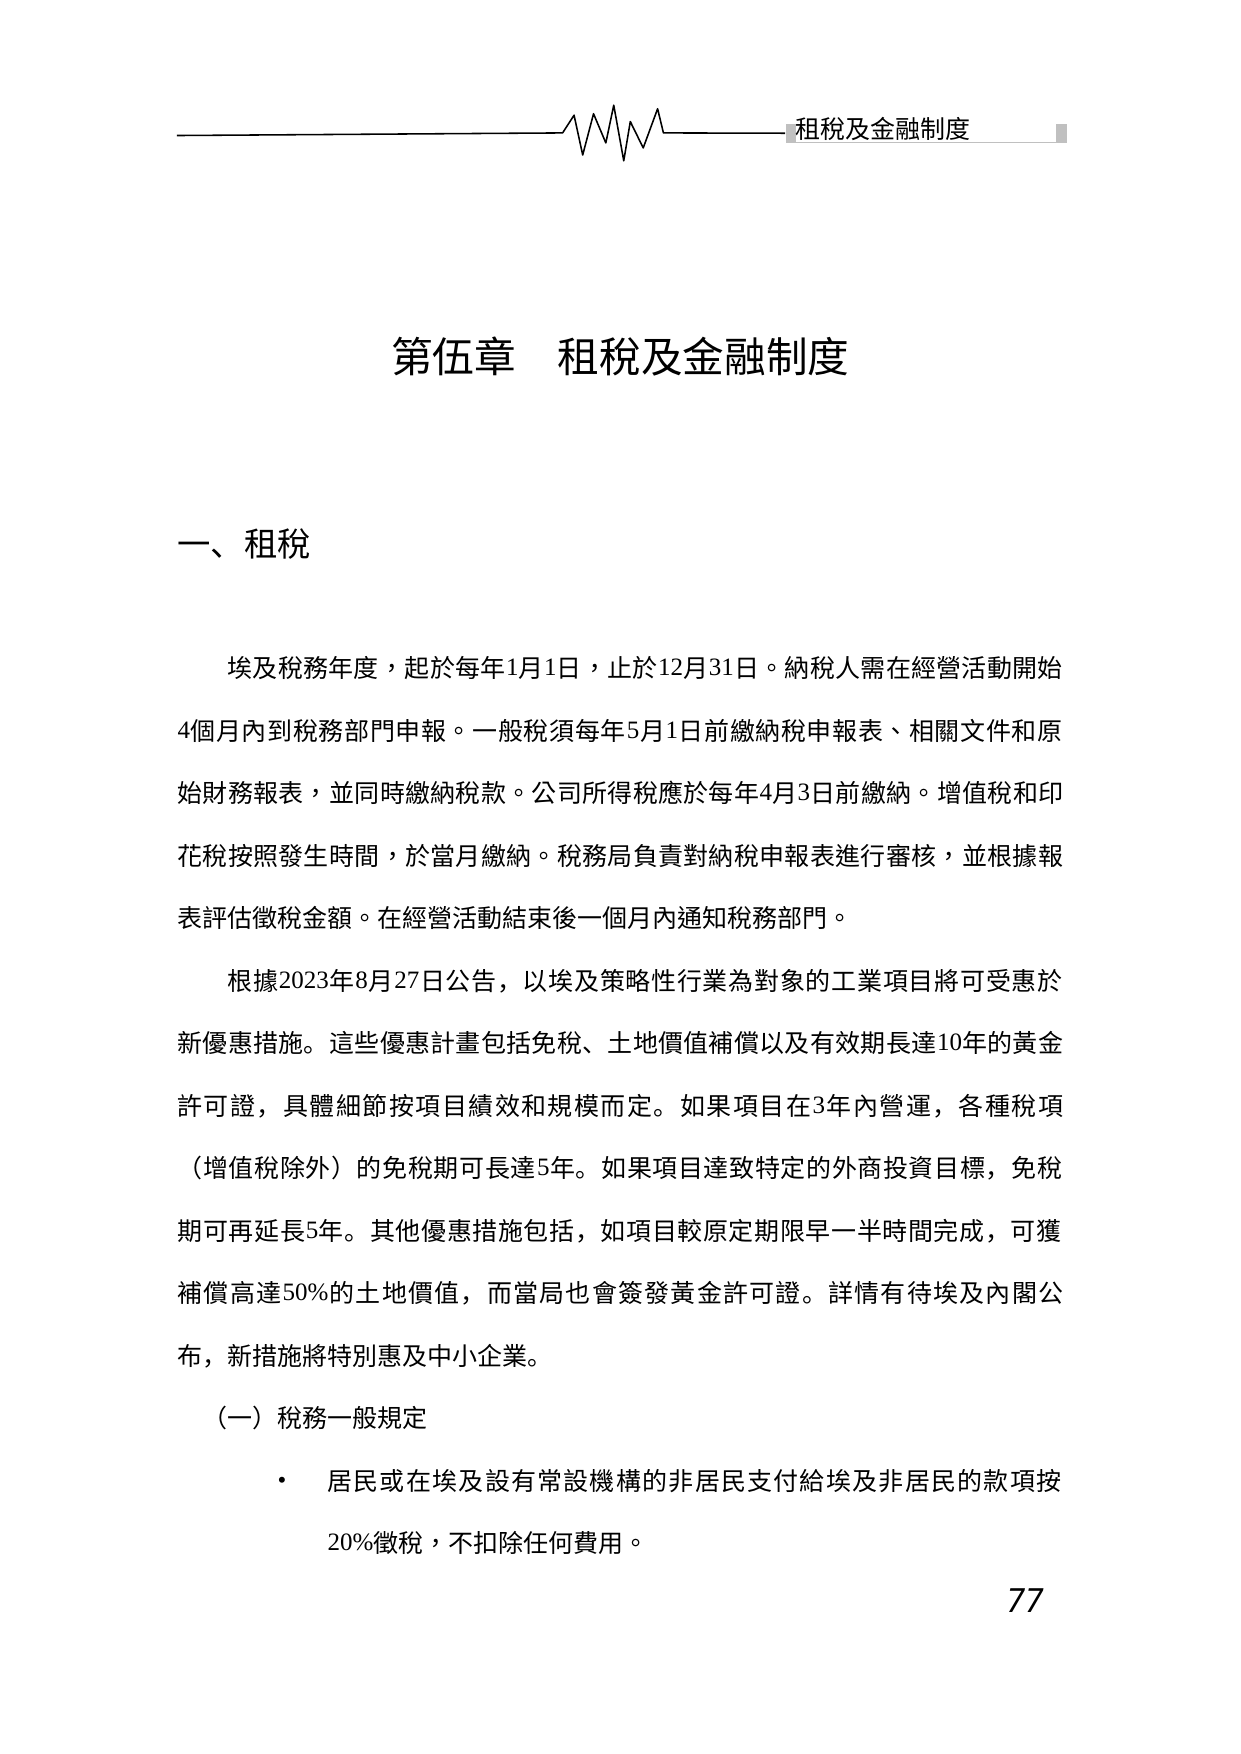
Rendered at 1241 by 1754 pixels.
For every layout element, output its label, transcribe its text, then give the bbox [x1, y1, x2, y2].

text 埃及稅務年度，起於每年1月1日，止於12月31日。納稅人需在經營活動開始4個月內到稅務部門申報。一般稅須每年5月1日前繳納稅申報表、相關文件和原始財務報表，並同時繳納稅款。公司所得稅應於每年4月3日前繳納。增值稅和印花稅按照發生時間，於當月繳納。稅務局負責對納稅申報表進行審核，並根據報表評估徵稅金額。在經營活動結束後一個月內通知稅務部門。 [177, 625, 1063, 938]
text 根據2023年8月27日公告，以埃及策略性行業為對象的工業項目將可受惠於新優惠措施。這些優惠計畫包括免稅、土地價值補償以及有效期長達10年的黃金許可證，具體細節按項目績效和規模而定。如果項目在3年內營運，各種稅項（增值稅除外）的免稅期可長達5年。如果項目達致特定的外商投資目標，免稅期可再延長5年。其他優惠措施包括，如項目較原定期限早一半時間完成，可獲補償高達50%的土地價值，而當局也會簽發黃金許可證。詳情有待埃及內閣公布，新措施將特別惠及中小企業。 [177, 938, 1063, 1375]
text 一、租稅 [177, 500, 1063, 563]
text 第伍章 租稅及金融制度 [177, 313, 1063, 375]
text • 居民或在埃及設有常設機構的非居民支付給埃及非居民的款項按20%徵稅，不扣除任何費用。 [277, 1438, 1063, 1563]
text （一）稅務一般規定 [202, 1375, 1063, 1438]
